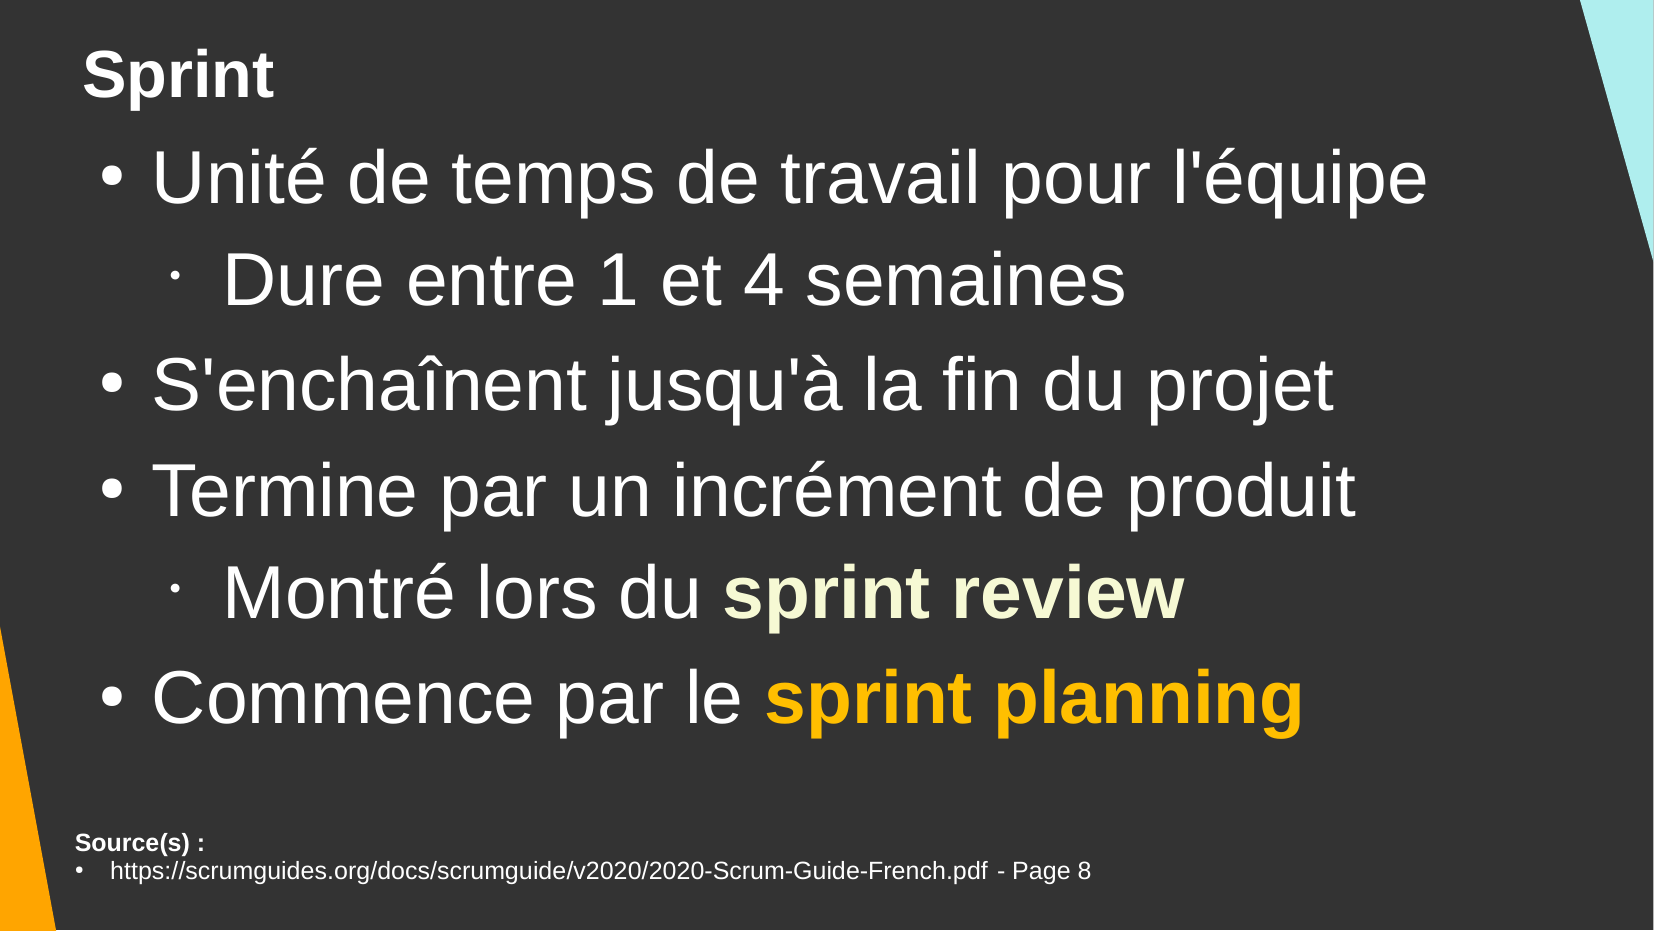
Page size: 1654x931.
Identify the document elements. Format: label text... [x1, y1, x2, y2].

text_box [0, 626, 57, 931]
title Sprint [82, 37, 1571, 122]
text_box Source(s) : https://scrumguides.org/docs/scrumguide/v2020/2020-Scrum-Guide-French.pdf - Page 8 [60, 821, 1546, 921]
text_box [1579, 0, 1654, 265]
list Unité de temps de travail pour l'équipe Dure entre 1 et 4 semaines S'enchaînent jusqu'à la fin du projet Termine par un incrément de produit Montré lors du sprint review Commence par le sprint planning [80, 135, 1620, 777]
